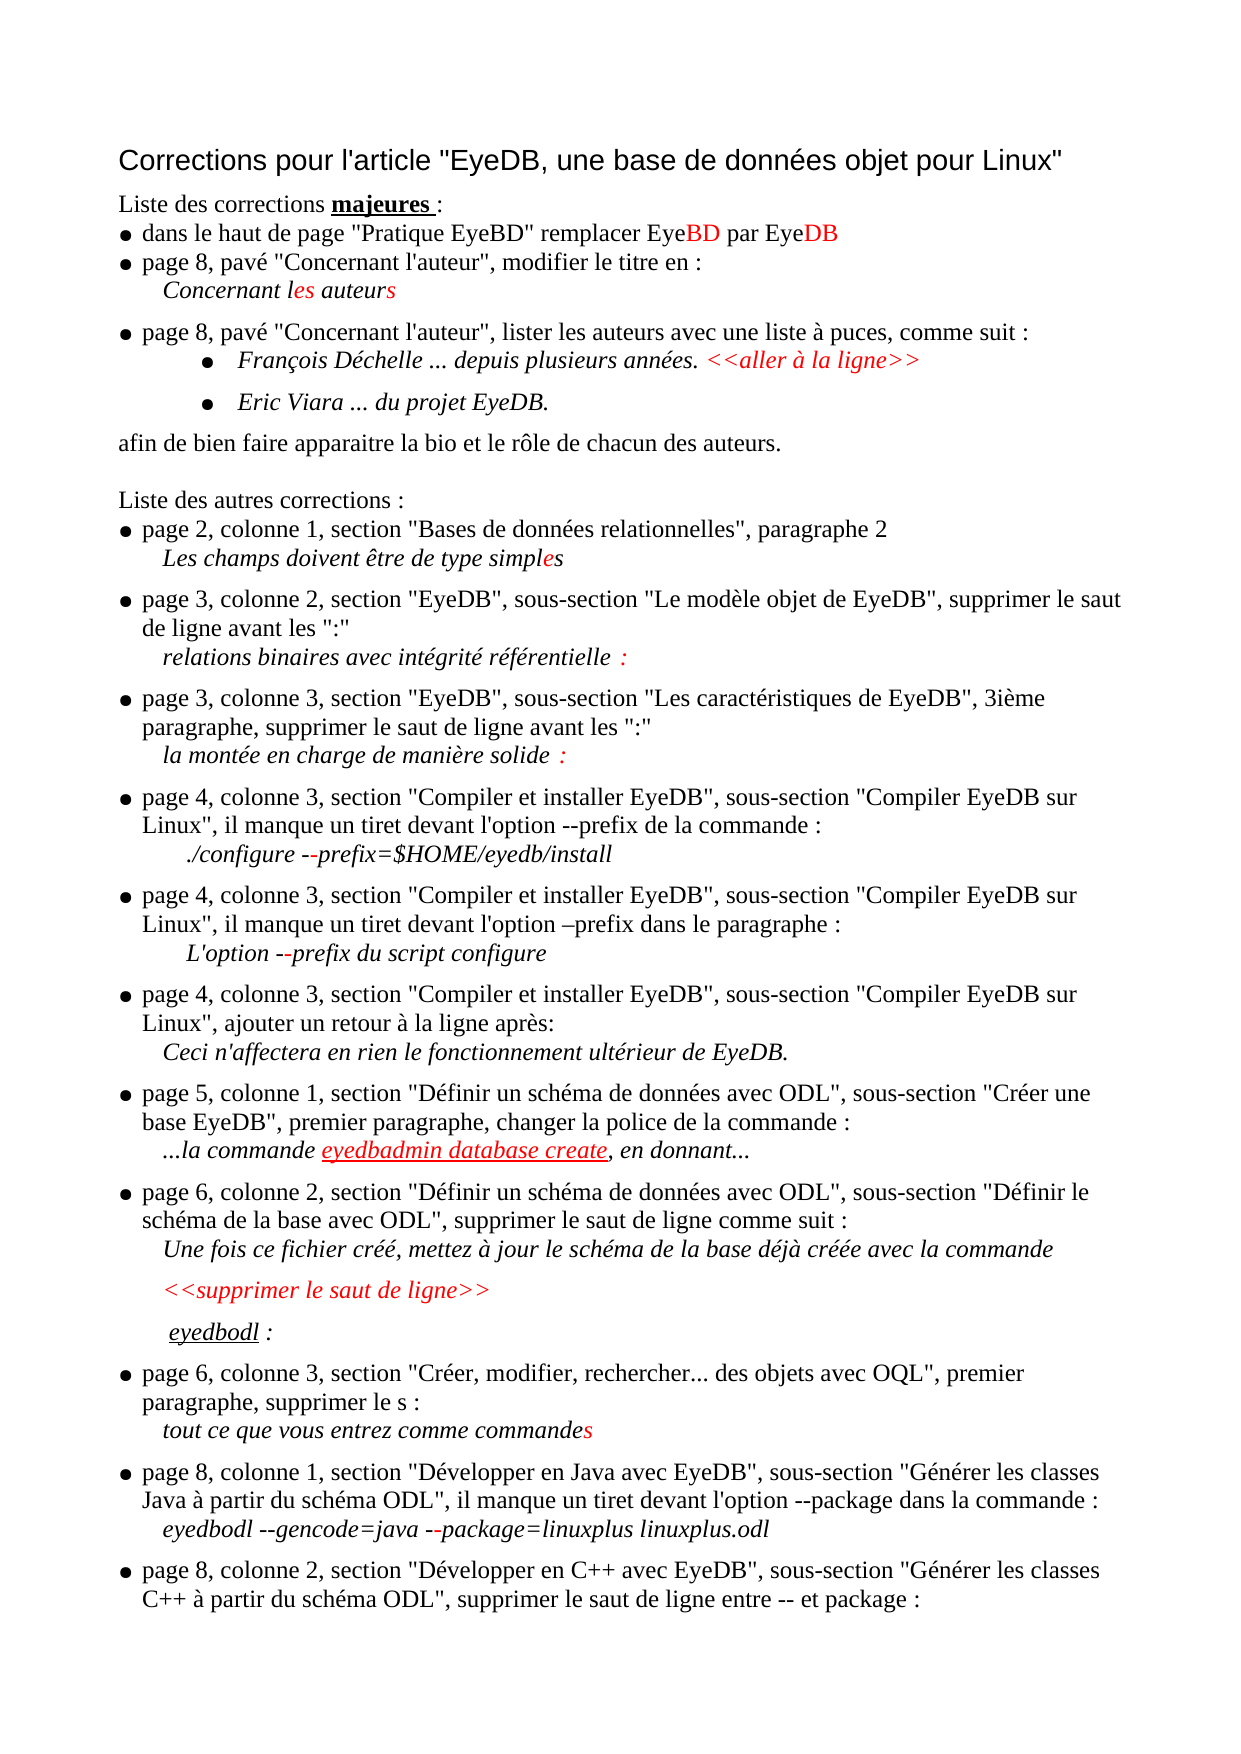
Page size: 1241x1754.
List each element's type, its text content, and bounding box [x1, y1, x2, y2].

list page 8, colonne 2, section "Développer en C++ avec EyeDB", sous-section "Générer les classes C++ à partir du schéma ODL", supprimer le saut de ligne entre -- et package : [118, 1555, 1122, 1613]
list dans le haut de page "Pratique EyeBD" remplacer EyeBD par EyeDB [118, 218, 1122, 247]
list page 2, colonne 1, section "Bases de données relationnelles", paragraphe 2 [118, 514, 1122, 543]
list François Déchelle ... depuis plusieurs années. <<aller à la ligne>> [200, 345, 1122, 374]
text Concernant les auteurs [162, 275, 1122, 304]
text eyedbodl --gencode=java --package=linuxplus linuxplus.odl [162, 1514, 1122, 1543]
list page 4, colonne 3, section "Compiler et installer EyeDB", sous-section "Compiler EyeDB sur Linux", il manque un tiret devant l'option --prefix de la commande : [118, 782, 1122, 839]
list page 6, colonne 3, section "Créer, modifier, rechercher... des objets avec OQL", premier paragraphe, supprimer le s : [118, 1358, 1122, 1415]
list page 8, pavé "Concernant l'auteur", modifier le titre en : [118, 247, 1122, 275]
text Les champs doivent être de type simples [162, 543, 1122, 572]
text afin de bien faire apparaitre la bio et le rôle de chacun des auteurs. [118, 428, 1122, 457]
text eyedbodl : [162, 1317, 1122, 1345]
list page 8, pavé "Concernant l'auteur", lister les auteurs avec une liste à puces, comme suit : [118, 317, 1122, 345]
text Liste des autres corrections : [118, 485, 1122, 514]
subtitle Corrections pour l'article "EyeDB, une base de données objet pour Linux" [118, 143, 1122, 177]
text la montée en charge de manière solide : [162, 740, 1122, 769]
text <<supprimer le saut de ligne>> [162, 1275, 1122, 1304]
text tout ce que vous entrez comme commandes [162, 1415, 1122, 1444]
text Liste des corrections majeures : [118, 189, 1122, 218]
list page 4, colonne 3, section "Compiler et installer EyeDB", sous-section "Compiler EyeDB sur Linux", ajouter un retour à la ligne après: [118, 979, 1122, 1037]
list page 6, colonne 2, section "Définir un schéma de données avec ODL", sous-section "Définir le schéma de la base avec ODL", supprimer le saut de ligne comme suit : [118, 1177, 1122, 1234]
list page 8, colonne 1, section "Développer en Java avec EyeDB", sous-section "Générer les classes Java à partir du schéma ODL", il manque un tiret devant l'option --package dans la commande : [118, 1457, 1122, 1514]
list ./configure --prefix=$HOME/eyedb/install [162, 839, 1122, 868]
list page 3, colonne 2, section "EyeDB", sous-section "Le modèle objet de EyeDB", supprimer le saut de ligne avant les ":" [118, 584, 1122, 642]
text Une fois ce fichier créé, mettez à jour le schéma de la base déjà créée avec la commande [162, 1234, 1122, 1263]
list L'option --prefix du script configure [162, 938, 1122, 967]
text ...la commande eyedbadmin database create, en donnant... [162, 1135, 1122, 1164]
list page 3, colonne 3, section "EyeDB", sous-section "Les caractéristiques de EyeDB", 3ième paragraphe, supprimer le saut de ligne avant les ":" [118, 683, 1122, 740]
list page 5, colonne 1, section "Définir un schéma de données avec ODL", sous-section "Créer une base EyeDB", premier paragraphe, changer la police de la commande : [118, 1078, 1122, 1135]
text Ceci n'affectera en rien le fonctionnement ultérieur de EyeDB. [162, 1037, 1122, 1065]
list Eric Viara ... du projet EyeDB. [200, 387, 1122, 415]
list page 4, colonne 3, section "Compiler et installer EyeDB", sous-section "Compiler EyeDB sur Linux", il manque un tiret devant l'option –prefix dans le paragraphe : [118, 880, 1122, 938]
text relations binaires avec intégrité référentielle : [162, 642, 1122, 670]
